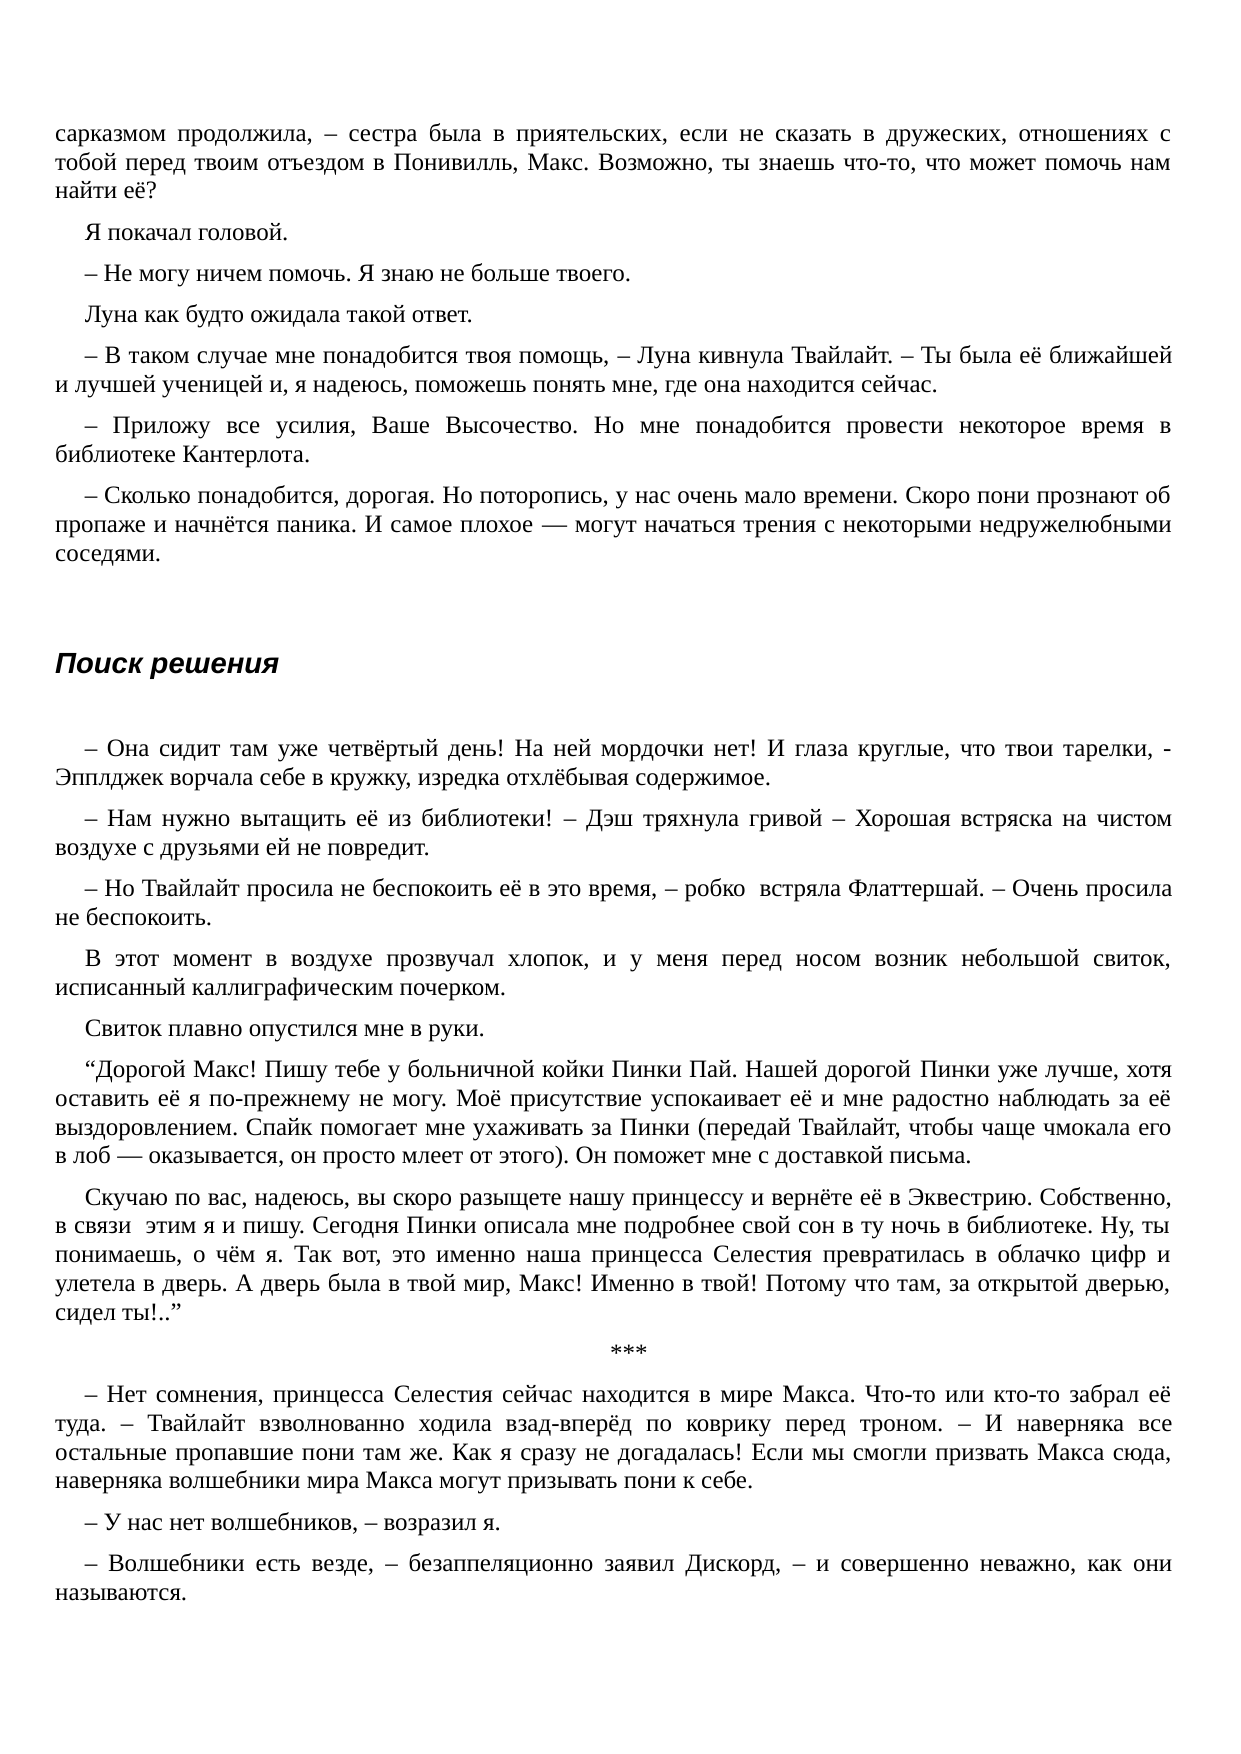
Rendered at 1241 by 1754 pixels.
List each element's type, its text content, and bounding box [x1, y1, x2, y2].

text сарказмом продолжила, – сестра была в приятельских, если не сказать в дружеских, отношениях с тобой перед твоим отъездом в Понивилль, Макс. Возможно, ты знаешь что-то, что может помочь нам найти её? [55, 118, 1172, 204]
text – Нам нужно вытащить её из библиотеки! – Дэш тряхнула гривой – Хорошая встряска на чистом воздухе с друзьями ей не повредит. [55, 803, 1172, 860]
text *** [55, 1338, 1172, 1367]
text – Не могу ничем помочь. Я знаю не больше твоего. [55, 258, 1172, 287]
text – Нет сомнения, принцесса Селестия сейчас находится в мире Макса. Что-то или кто-то забрал её туда. – Твайлайт взволнованно ходила взад-вперёд по коврику перед троном. – И наверняка все остальные пропавшие пони там же. Как я сразу не догадалась! Если мы смогли призвать Макса сюда, наверняка волшебники мира Макса могут призывать пони к себе. [55, 1379, 1172, 1494]
text Луна как будто ожидала такой ответ. [55, 299, 1172, 328]
text – Волшебники есть везде, – безаппеляционно заявил Дискорд, – и совершенно неважно, как они называются. [55, 1548, 1172, 1605]
subtitle Поиск решения [55, 646, 1172, 679]
text – В таком случае мне понадобится твоя помощь, – Луна кивнула Твайлайт. – Ты была её ближайшей и лучшей ученицей и, я надеюсь, поможешь понять мне, где она находится сейчас. [55, 341, 1172, 398]
text – Приложу все усилия, Ваше Высочество. Но мне понадобится провести некоторое время в библиотеке Кантерлота. [55, 411, 1172, 468]
text – Она сидит там уже четвёртый день! На ней мордочки нет! И глаза круглые, что твои тарелки, - Эпплджек ворчала себе в кружку, изредка отхлёбывая содержимое. [55, 733, 1172, 790]
text Свиток плавно опустился мне в руки. [55, 1013, 1172, 1042]
text “Дорогой Макс! Пишу тебе у больничной койки Пинки Пай. Нашей дорогой Пинки уже лучше, хотя оставить её я по-прежнему не могу. Моё присутствие успокаивает её и мне радостно наблюдать за её выздоровлением. Спайк помогает мне ухаживать за Пинки (передай Твайлайт, чтобы чаще чмокала его в лоб — оказывается, он просто млеет от этого). Он поможет мне с доставкой письма. [55, 1054, 1172, 1169]
text Скучаю по вас, надеюсь, вы скоро разыщете нашу принцессу и вернёте её в Эквестрию. Собственно, в связи этим я и пишу. Сегодня Пинки описала мне подробнее свой сон в ту ночь в библиотеке. Ну, ты понимаешь, о чём я. Так вот, это именно наша принцесса Селестия превратилась в облачко цифр и улетела в дверь. А дверь была в твой мир, Макс! Именно в твой! Потому что там, за открытой дверью, сидел ты!..” [55, 1182, 1172, 1325]
text – Но Твайлайт просила не беспокоить её в это время, – робко встряла Флаттершай. – Очень просила не беспокоить. [55, 873, 1172, 930]
text – У нас нет волшебников, – возразил я. [55, 1507, 1172, 1535]
text – Сколько понадобится, дорогая. Но поторопись, у нас очень мало времени. Скоро пони прознают об пропаже и начнётся паника. И самое плохое — могут начаться трения с некоторыми недружелюбными соседями. [55, 481, 1172, 567]
text В этот момент в воздухе прозвучал хлопок, и у меня перед носом возник небольшой свиток, исписанный каллиграфическим почерком. [55, 943, 1172, 1000]
text Я покачал головой. [55, 217, 1172, 246]
